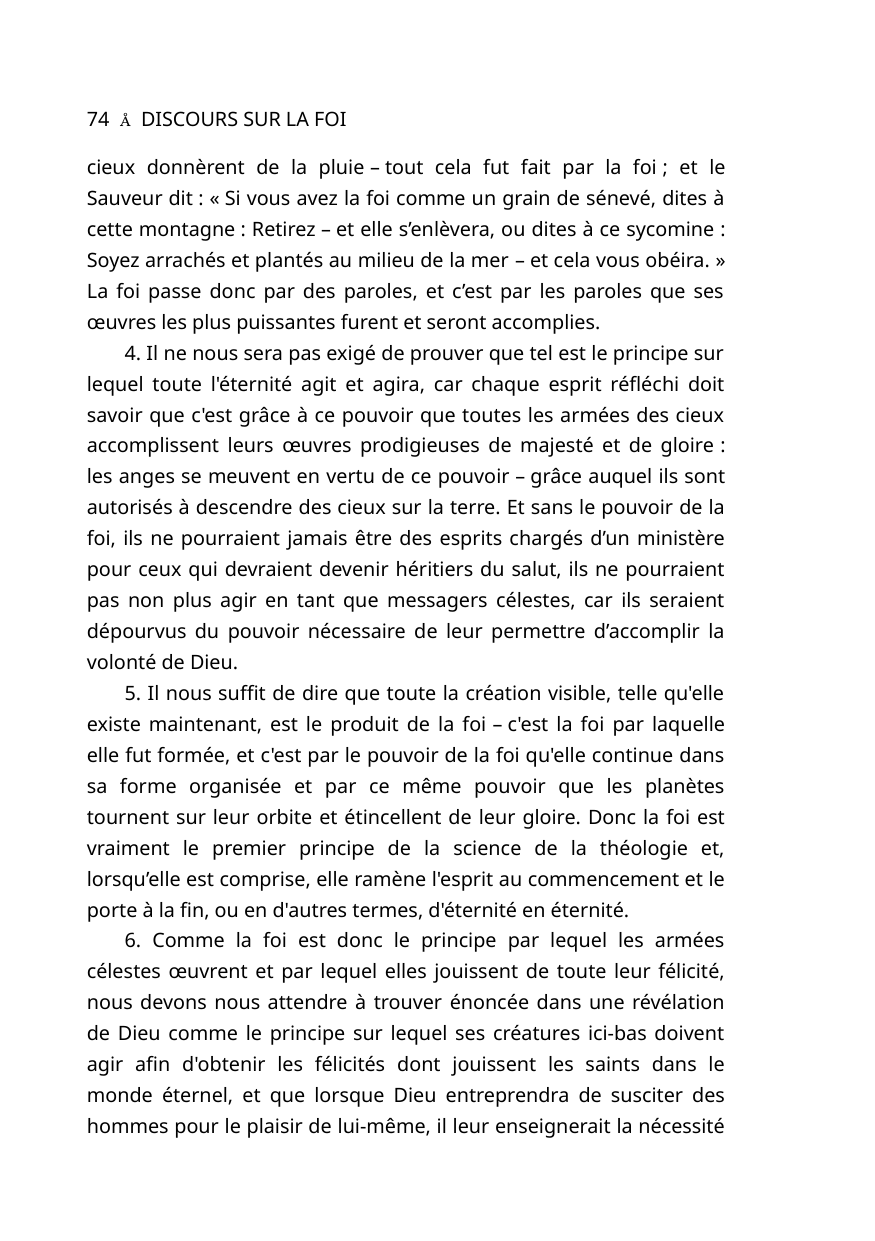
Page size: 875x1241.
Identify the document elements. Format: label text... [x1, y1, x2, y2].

text 4. Il ne nous sera pas exigé de prouver que tel est le principe sur lequel toute l'éternité agit et agira, car chaque esprit réfléchi doit savoir que c'est grâce à ce pouvoir que toutes les armées des cieux accomplissent leurs œuvres prodigieuses de majesté et de gloire : les anges se meuvent en vertu de ce pouvoir – grâce auquel ils sont autorisés à descendre des cieux sur la terre. Et sans le pouvoir de la foi, ils ne pourraient jamais être des esprits chargés d’un ministère pour ceux qui devraient devenir héritiers du salut, ils ne pourraient pas non plus agir en tant que messagers célestes, car ils seraient dépourvus du pouvoir nécessaire de leur permettre d’accomplir la volonté de Dieu. [87, 339, 725, 675]
text 5. Il nous suffit de dire que toute la création visible, telle qu'elle existe maintenant, est le produit de la foi – c'est la foi par laquelle elle fut formée, et c'est par le pouvoir de la foi qu'elle continue dans sa forme organisée et par ce même pouvoir que les planètes tournent sur leur orbite et étincellent de leur gloire. Donc la foi est vraiment le premier principe de la science de la théologie et, lorsqu’elle est comprise, elle ramène l'esprit au commencement et le porte à la fin, ou en d'autres termes, d'éternité en éternité. [87, 679, 725, 923]
text cieux donnèrent de la pluie – tout cela fut fait par la foi ; et le Sauveur dit : « Si vous avez la foi comme un grain de sénevé, dites à cette montagne : Retirez – et elle s’enlèvera, ou dites à ce sycomine : Soyez arrachés et plantés au milieu de la mer – et cela vous obéira. » La foi passe donc par des paroles, et c’est par les paroles que ses œuvres les plus puissantes furent et seront accomplies. [87, 153, 725, 335]
text 6. Comme la foi est donc le principe par lequel les armées célestes œuvrent et par lequel elles jouissent de toute leur félicité, nous devons nous attendre à trouver énoncée dans une révélation de Dieu comme le principe sur lequel ses créatures ici-bas doivent agir afin d'obtenir les félicités dont jouissent les saints dans le monde éternel, et que lorsque Dieu entreprendra de susciter des hommes pour le plaisir de lui-même, il leur enseignerait la nécessité [87, 927, 725, 1139]
